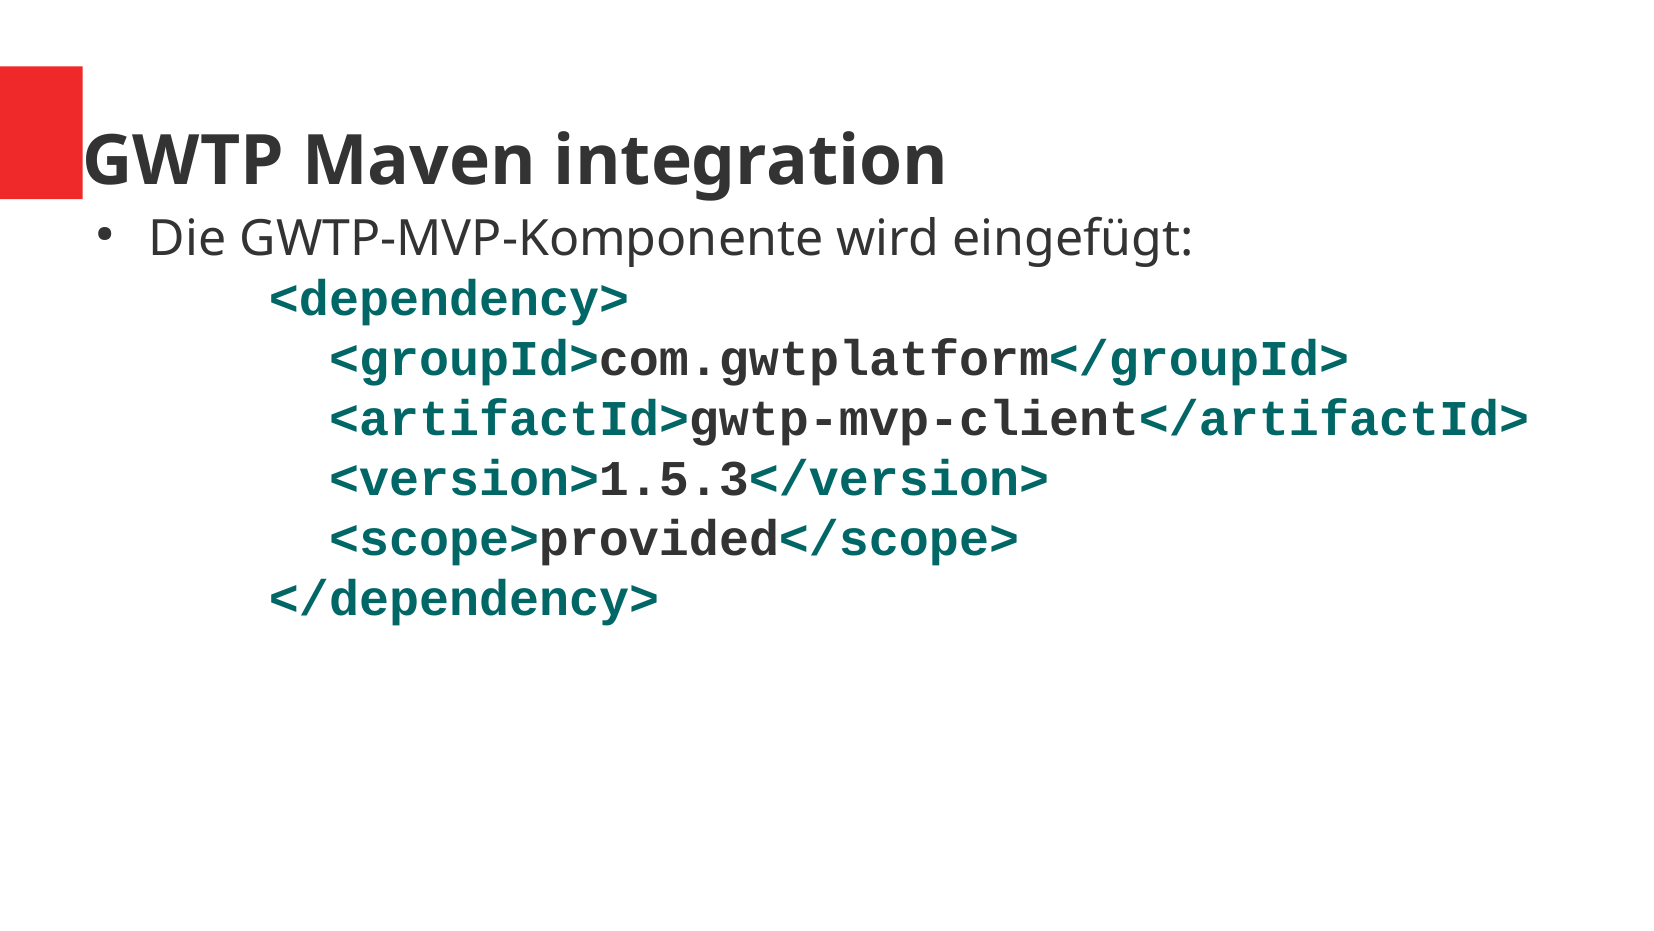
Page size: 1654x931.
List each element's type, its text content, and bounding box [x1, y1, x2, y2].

list Die GWTP-MVP-Komponente wird eingefügt: <dependency> <groupId>com.gwtplatform</groupId> <artifactId>gwtp-mvp-client</artifactId> <version>1.5.3</version> <scope>provided</scope> </dependency> [78, 205, 1567, 804]
title GWTP Maven integration [82, 33, 1571, 196]
